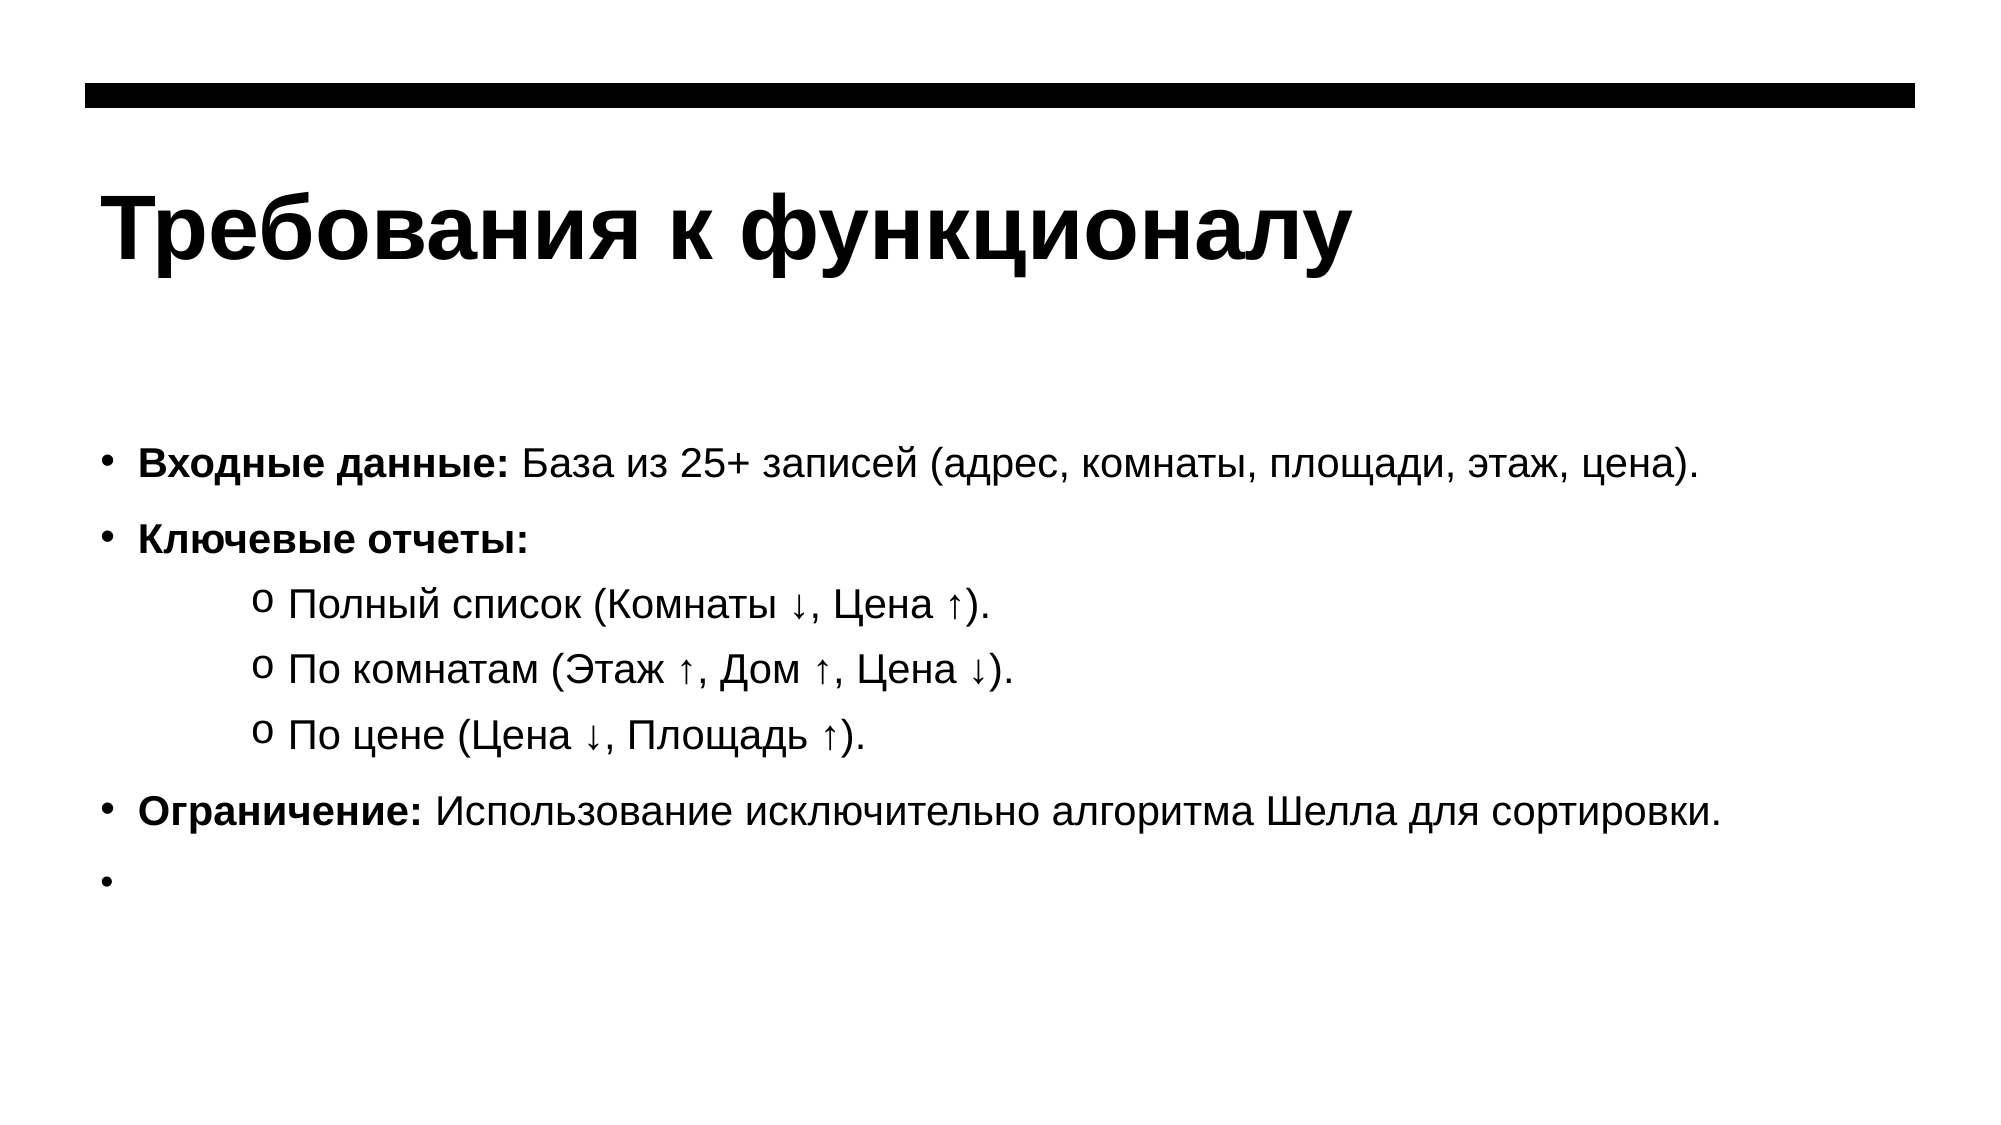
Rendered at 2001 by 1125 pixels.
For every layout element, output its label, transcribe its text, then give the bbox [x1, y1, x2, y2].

list Входные данные: База из 25+ записей (адрес, комнаты, площади, этаж, цена). Ключевые отчеты: Полный список (Комнаты ↓, Цена ↑). По комнатам (Этаж ↑, Дом ↑, Цена ↓). По цене (Цена ↓, Площадь ↑). Ограничение: Использование исключительно алгоритма Шелла для сортировки. [85, 423, 1916, 1042]
title Требования к функционалу [85, 160, 1916, 401]
